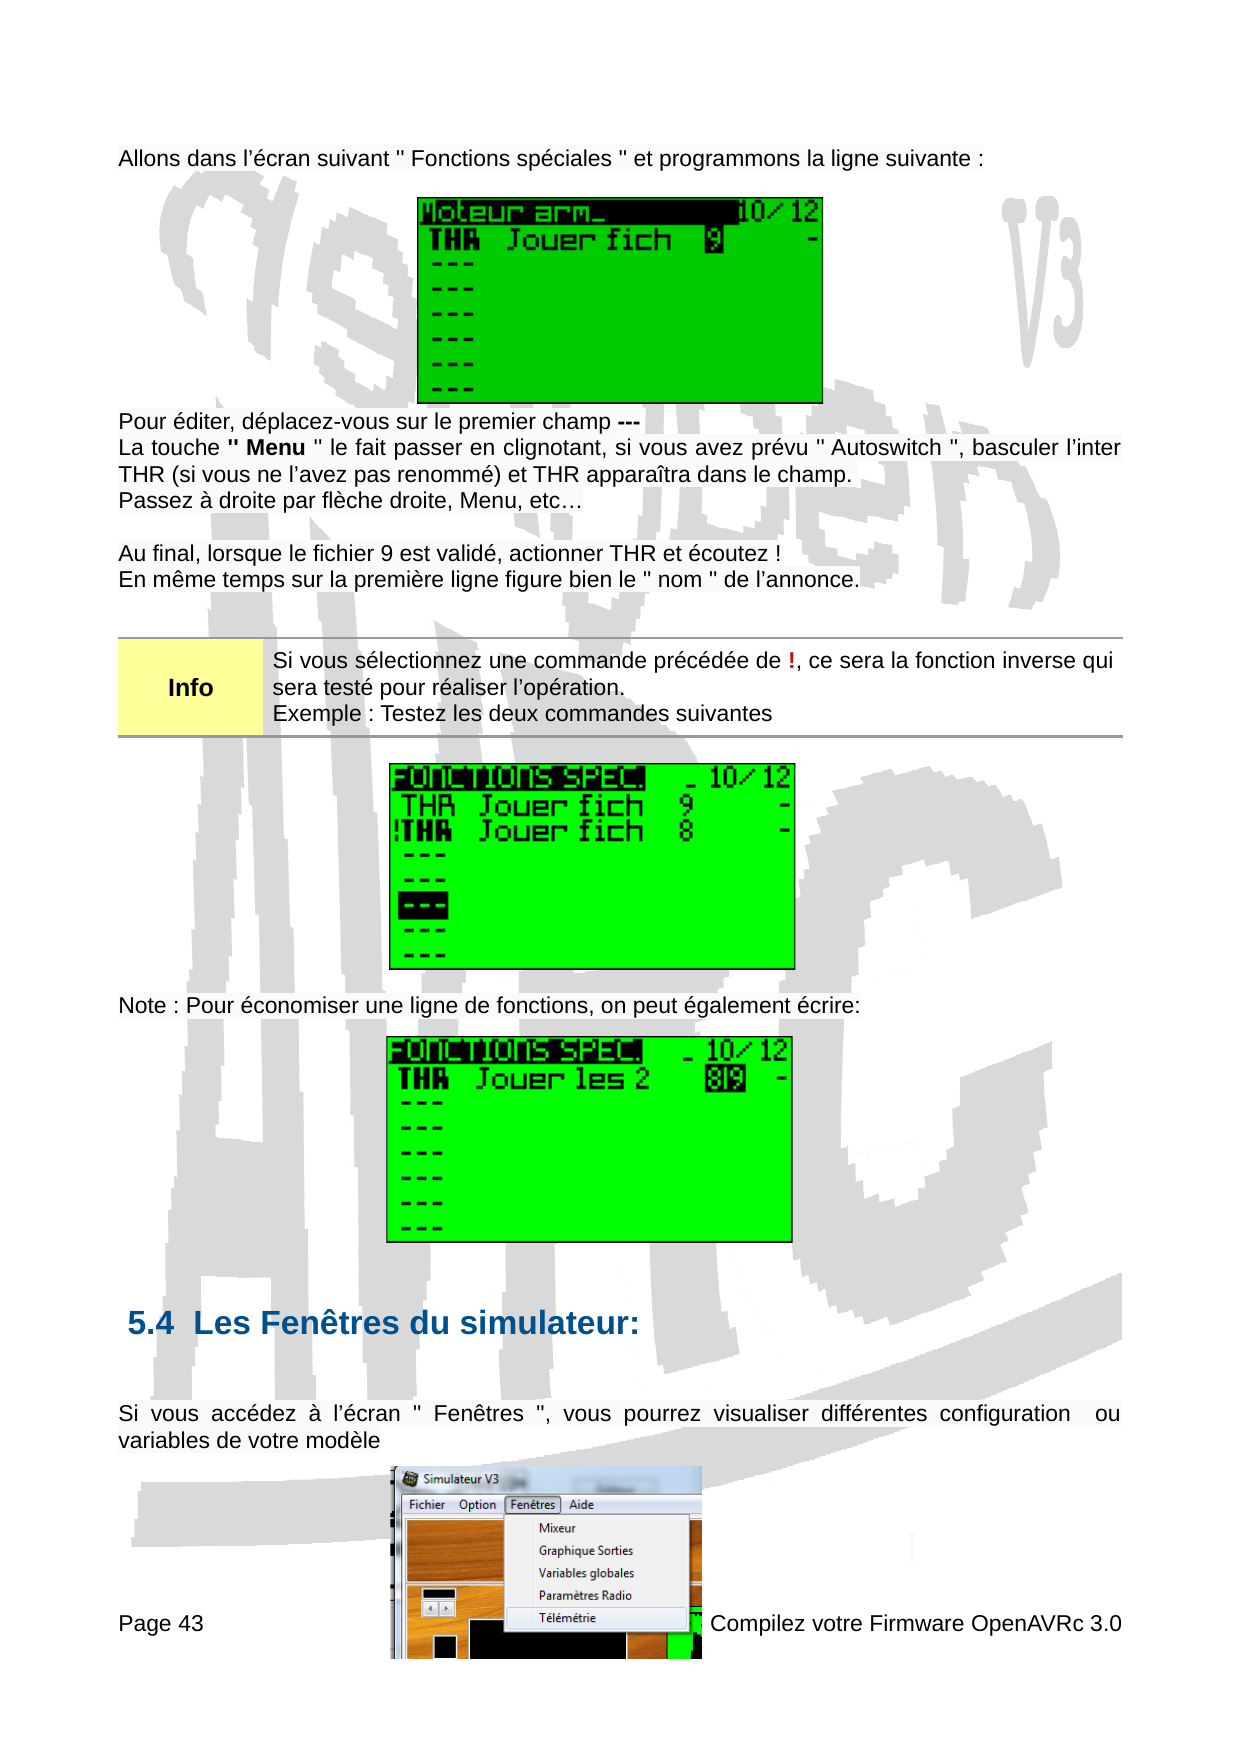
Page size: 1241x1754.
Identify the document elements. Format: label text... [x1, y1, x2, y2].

subtitle Les Fenêtres du simulateur: [118, 1303, 1122, 1342]
text Passez à droite par flèche droite, Menu, etc… [118, 487, 1122, 513]
text Note : Pour économiser une ligne de fonctions, on peut également écrire: [118, 992, 1122, 1019]
table_header Info [118, 639, 263, 735]
text Au final, lorsque le fichier 9 est validé, actionner THR et écoutez ! [118, 540, 1122, 566]
text Si vous accédez à l’écran '' Fenêtres '', vous pourrez visualiser différentes configuration ou variables de votre modèle [118, 1400, 1122, 1453]
text Allons dans l’écran suivant '' Fonctions spéciales '' et programmons la ligne suivante : [118, 144, 1122, 171]
text La touche '' Menu '' le fait passer en clignotant, si vous avez prévu '' Autoswitch '', basculer l’inter THR (si vous ne l’avez pas renommé) et THR apparaîtra dans le champ. [118, 434, 1122, 487]
picture [390, 1466, 702, 1659]
picture [386, 1036, 793, 1243]
text En même temps sur la première ligne figure bien le '' nom '' de l’annonce. [118, 566, 1122, 592]
picture [389, 763, 796, 970]
text Pour éditer, déplacez-vous sur le premier champ --- [118, 408, 1122, 434]
picture [417, 197, 824, 404]
table_header Si vous sélectionnez une commande précédée de !, ce sera la fonction inverse qui sera testé pour réaliser l’opération. Exemple : Testez les deux commandes suivantes [264, 639, 1122, 735]
